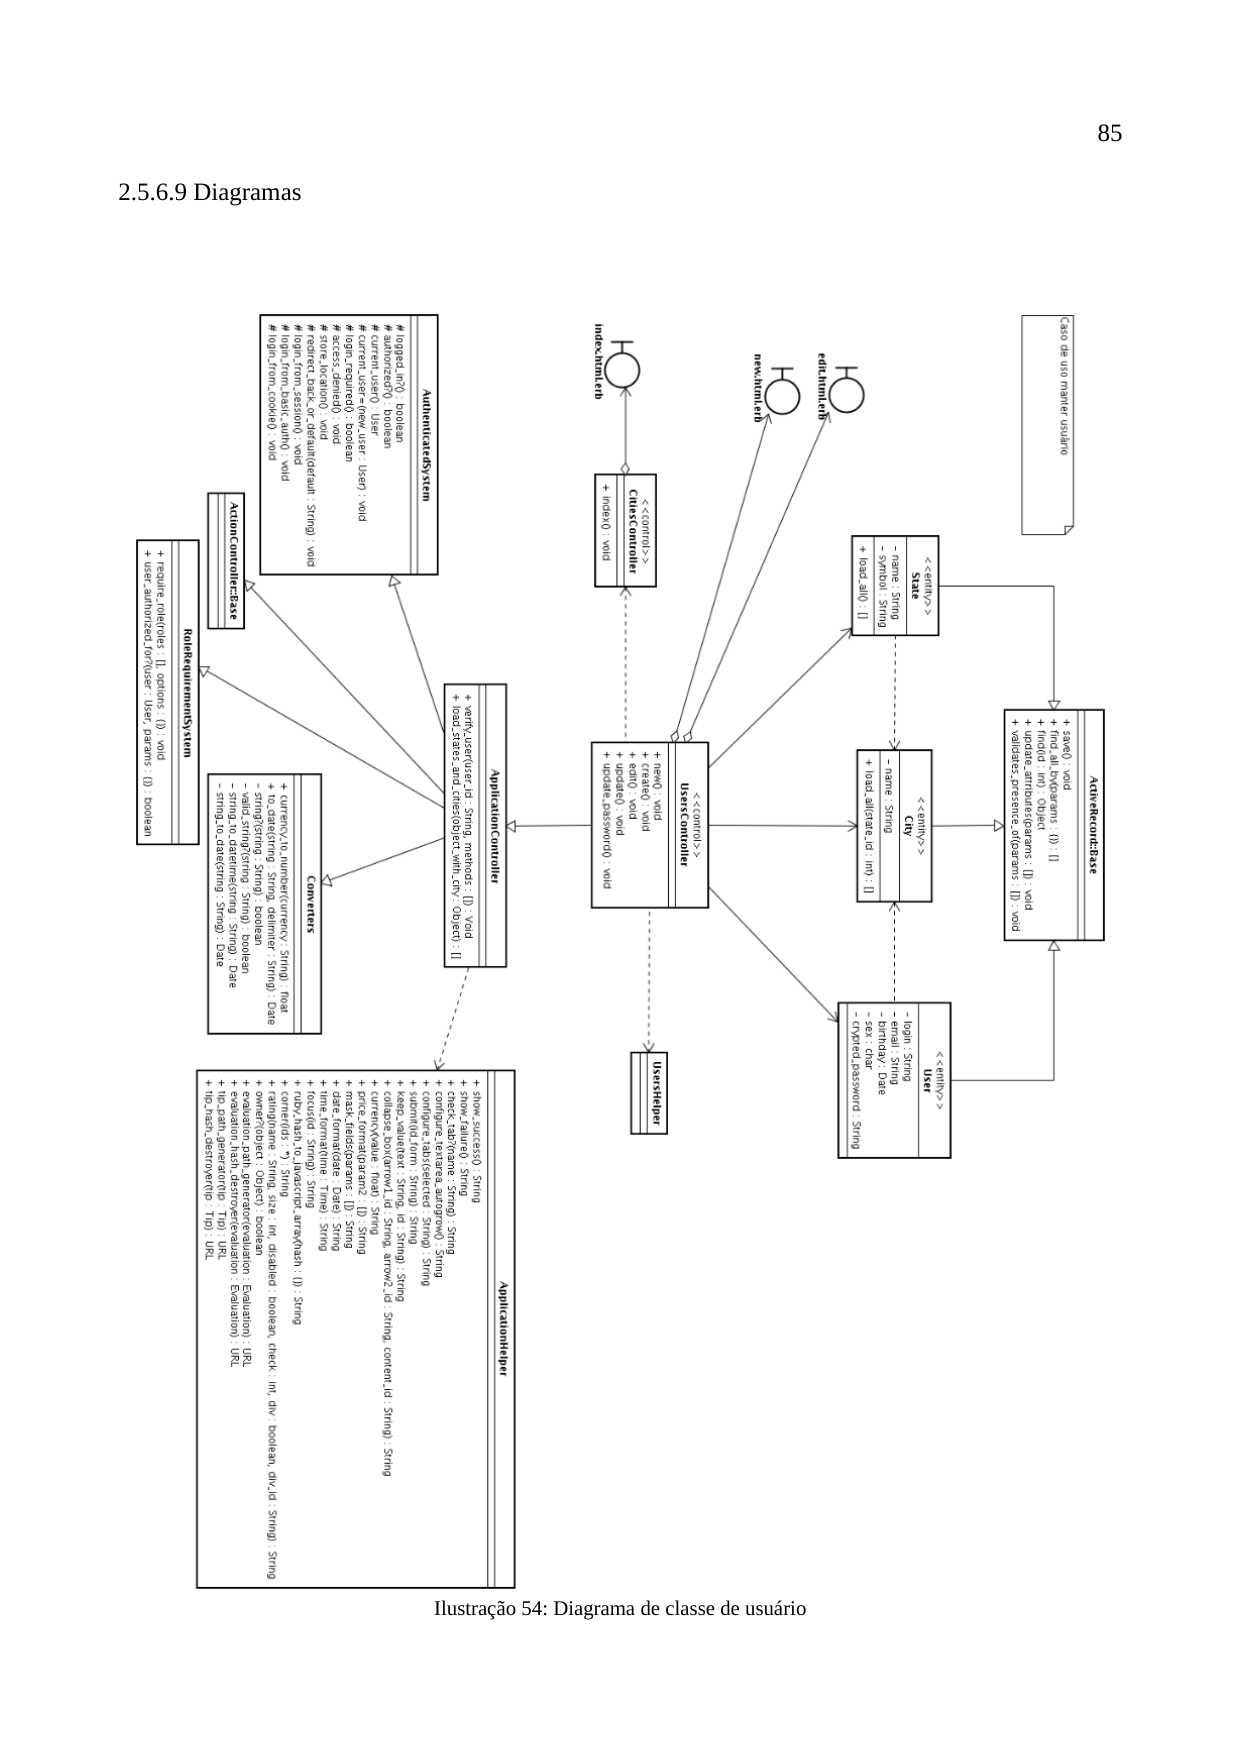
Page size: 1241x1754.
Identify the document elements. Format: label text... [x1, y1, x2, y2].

text Ilustração 54: Diagrama de classe de usuário [128, 1593, 1112, 1620]
subtitle Diagramas [118, 177, 1122, 206]
picture [130, 308, 1112, 1595]
